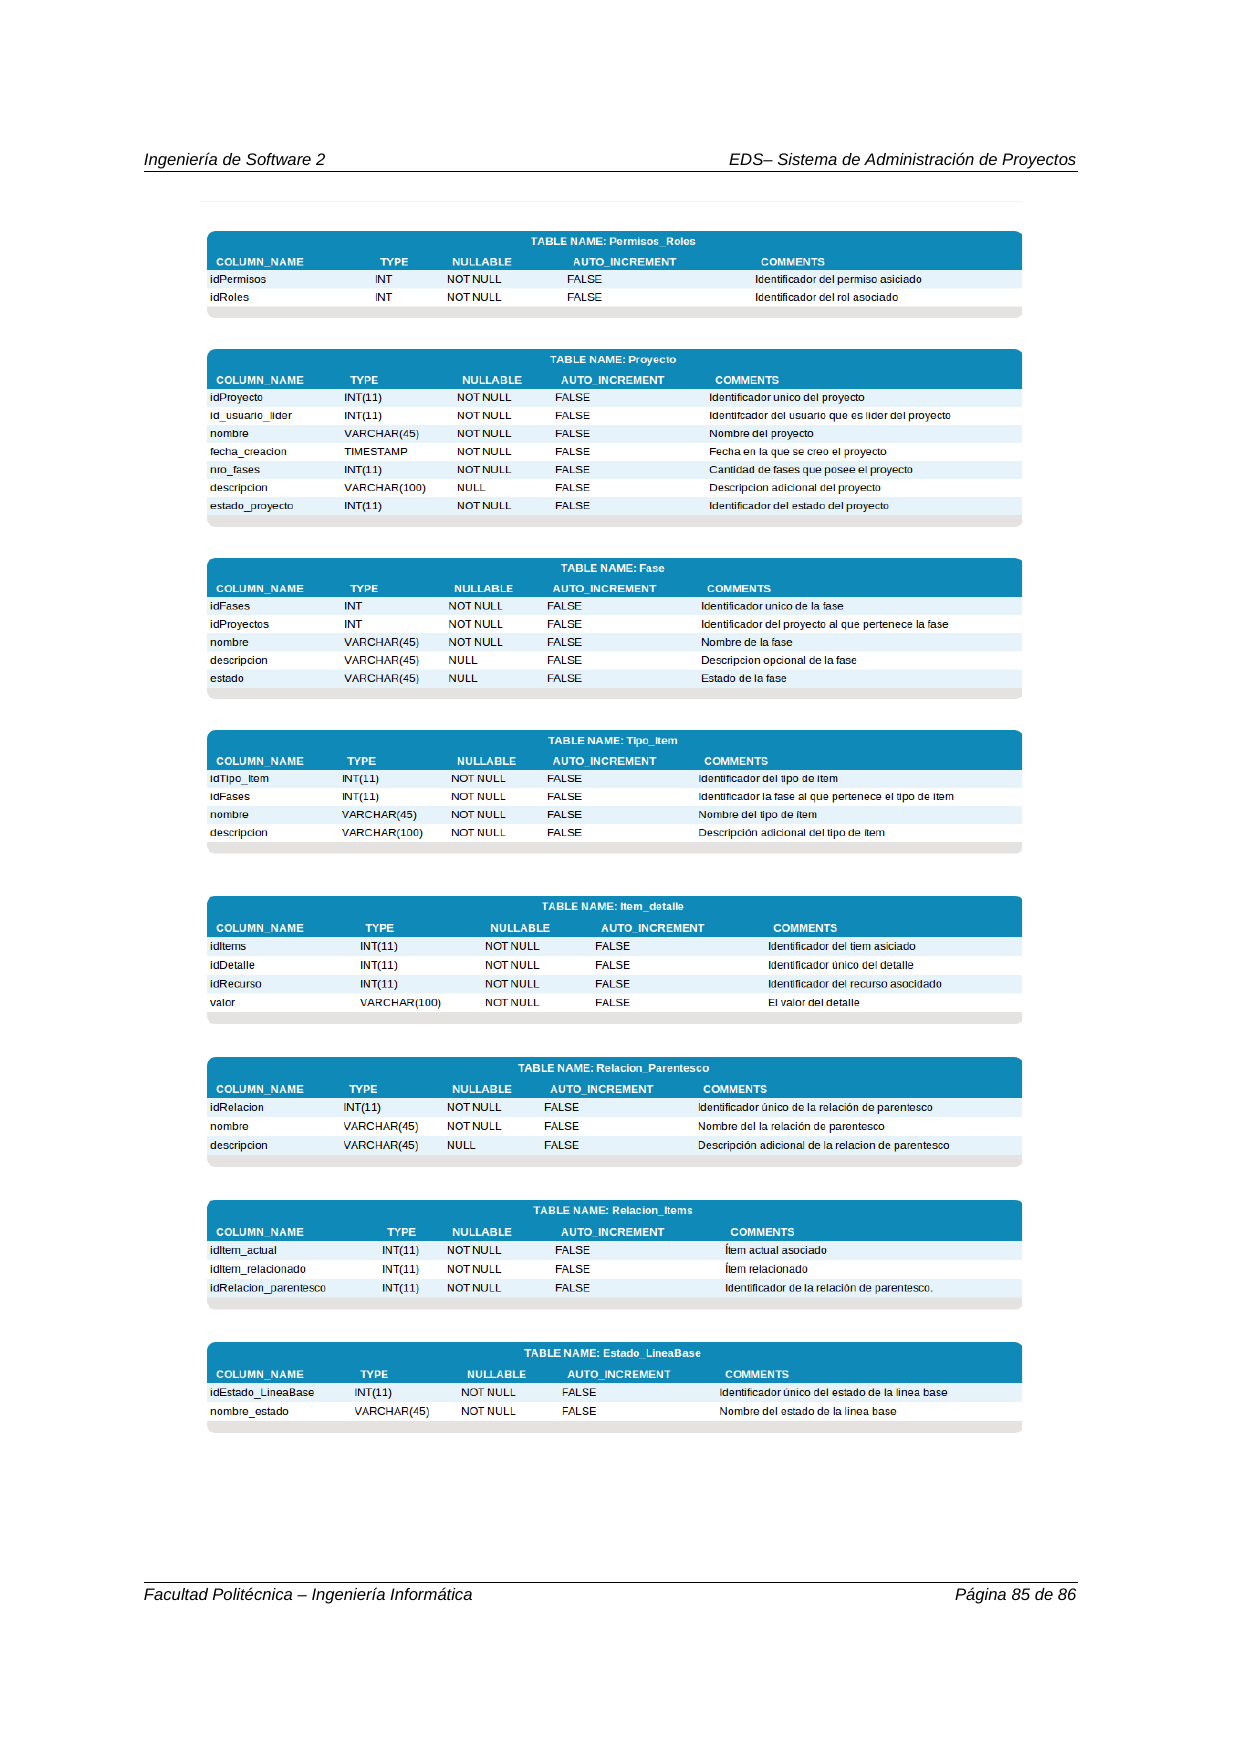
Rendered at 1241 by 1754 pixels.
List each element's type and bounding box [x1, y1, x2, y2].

picture [199, 891, 1023, 1447]
picture [199, 201, 1023, 858]
